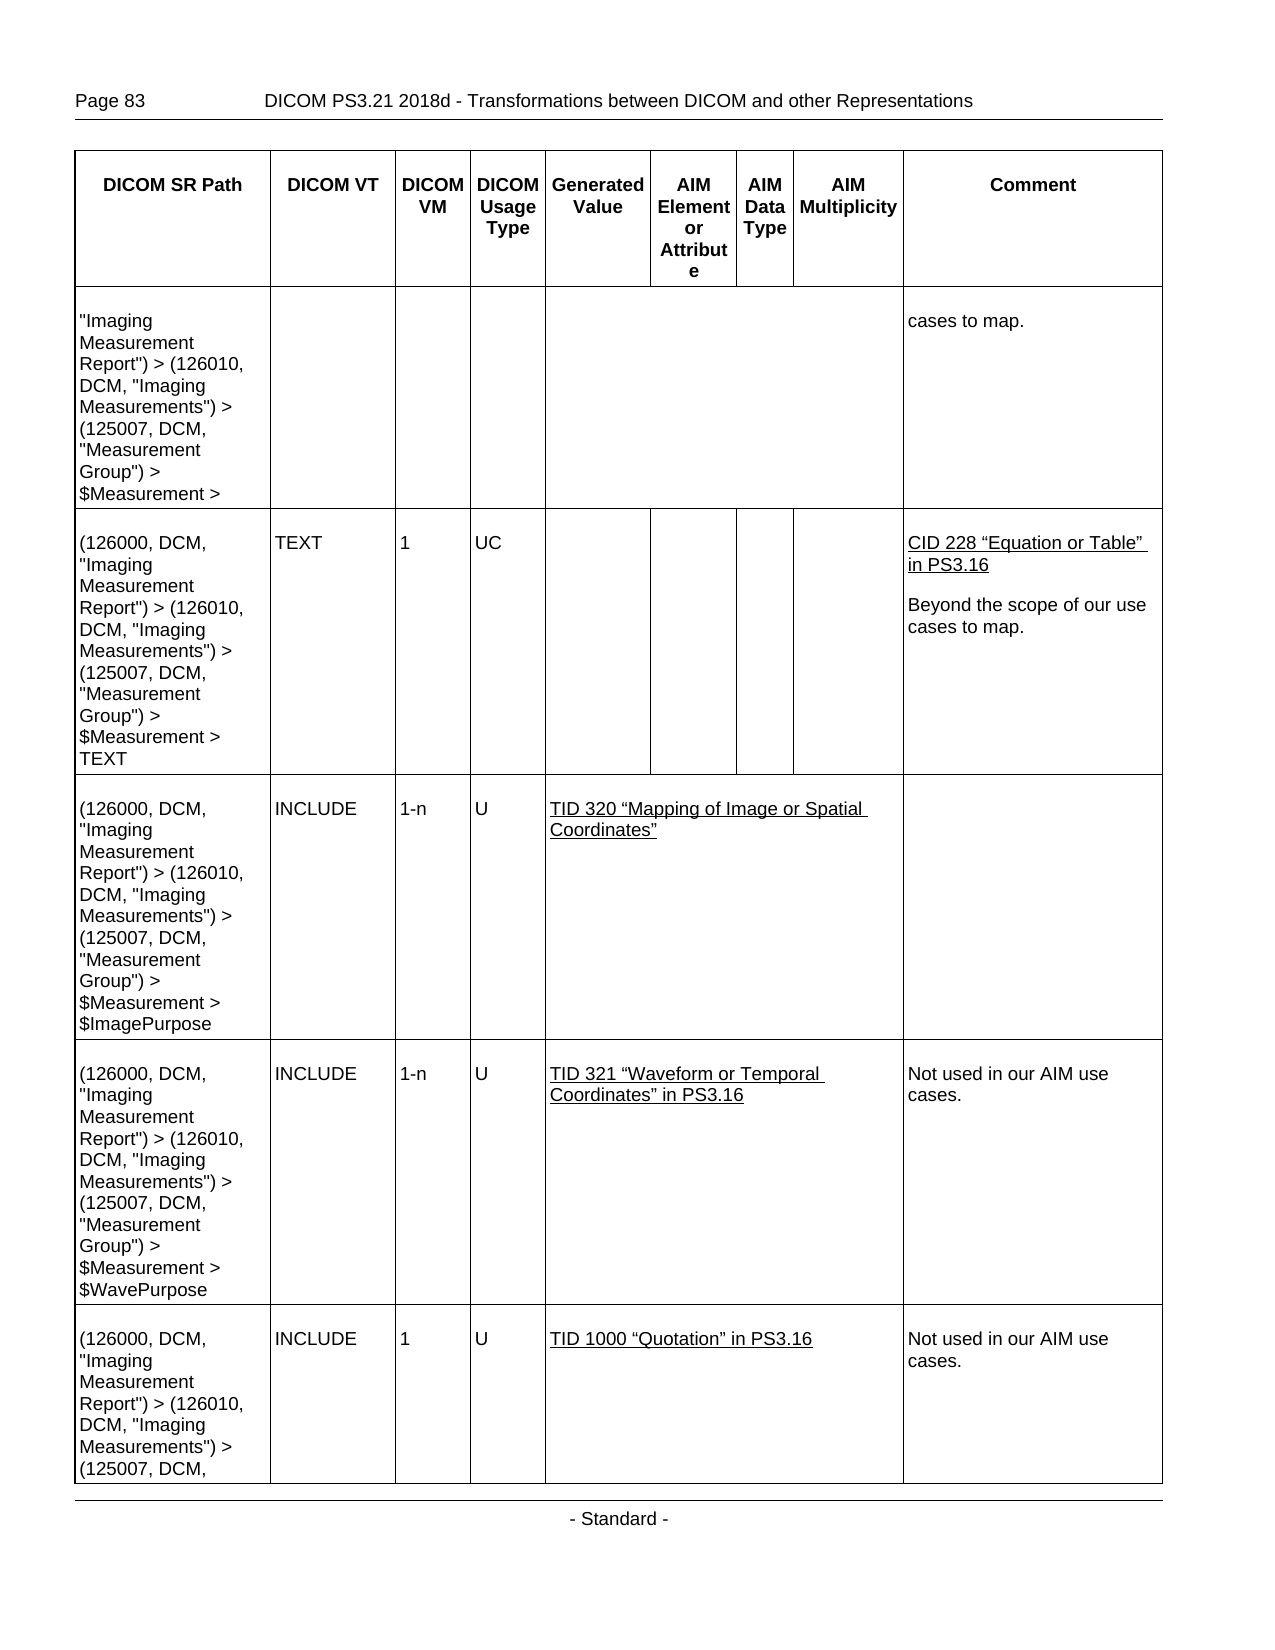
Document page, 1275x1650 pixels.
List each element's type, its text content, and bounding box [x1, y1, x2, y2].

table_cell (126000, DCM, "Imaging Measurement Report") > (126010, DCM, "Imaging Measurements") > (125007, DCM, "Measurement Group") > $Measurement > TEXT [76, 509, 270, 773]
table_cell TEXT [271, 509, 395, 773]
table_cell [904, 775, 1162, 1039]
table_cell 1-n [396, 1040, 470, 1304]
table_cell INCLUDE [271, 1040, 395, 1304]
table_cell [546, 287, 903, 508]
table_cell (126000, DCM, "Imaging Measurement Report") > (126010, DCM, "Imaging Measurements") > (125007, DCM, [76, 1305, 270, 1483]
table_cell UC [471, 509, 545, 773]
table_cell U [471, 1040, 545, 1304]
table_cell [396, 287, 470, 508]
table_cell INCLUDE [271, 1305, 395, 1483]
table_cell INCLUDE [271, 775, 395, 1039]
table_cell [546, 509, 650, 773]
table_cell [794, 509, 903, 773]
table_cell [651, 509, 736, 773]
table_cell U [471, 775, 545, 1039]
table_header DICOM VM [396, 151, 470, 286]
table_cell [271, 287, 395, 508]
table_header AIM Element or Attribute [651, 151, 736, 286]
table_cell (126000, DCM, "Imaging Measurement Report") > (126010, DCM, "Imaging Measurements") > (125007, DCM, "Measurement Group") > $Measurement > $ImagePurpose [76, 775, 270, 1039]
table_cell 1 [396, 509, 470, 773]
table_cell (126000, DCM, "Imaging Measurement Report") > (126010, DCM, "Imaging Measurements") > (125007, DCM, "Measurement Group") > $Measurement > $WavePurpose [76, 1040, 270, 1304]
table_header Comment [904, 151, 1162, 286]
table_header AIM Multiplicity [794, 151, 903, 286]
table_cell Not used in our AIM use cases. [904, 1305, 1162, 1483]
table_cell [737, 509, 793, 773]
table_cell 1 [396, 1305, 470, 1483]
table_cell Not used in our AIM use cases. [904, 1040, 1162, 1304]
table_cell "Imaging Measurement Report") > (126010, DCM, "Imaging Measurements") > (125007, DCM, "Measurement Group") > $Measurement > [76, 287, 270, 508]
table_cell CID 228 “Equation or Table” in PS3.16 Beyond the scope of our use cases to map. [904, 509, 1162, 773]
table_header Generated Value [546, 151, 650, 286]
table_header DICOM Usage Type [471, 151, 545, 286]
table_cell cases to map. [904, 287, 1162, 508]
table_header DICOM SR Path [76, 151, 270, 286]
table_cell TID 320 “Mapping of Image or Spatial Coordinates” [546, 775, 903, 1039]
table_header DICOM VT [271, 151, 395, 286]
table_cell [471, 287, 545, 508]
table_header AIM Data Type [737, 151, 793, 286]
table_cell TID 1000 “Quotation” in PS3.16 [546, 1305, 903, 1483]
table_cell 1-n [396, 775, 470, 1039]
table_cell TID 321 “Waveform or Temporal Coordinates” in PS3.16 [546, 1040, 903, 1304]
table_cell U [471, 1305, 545, 1483]
